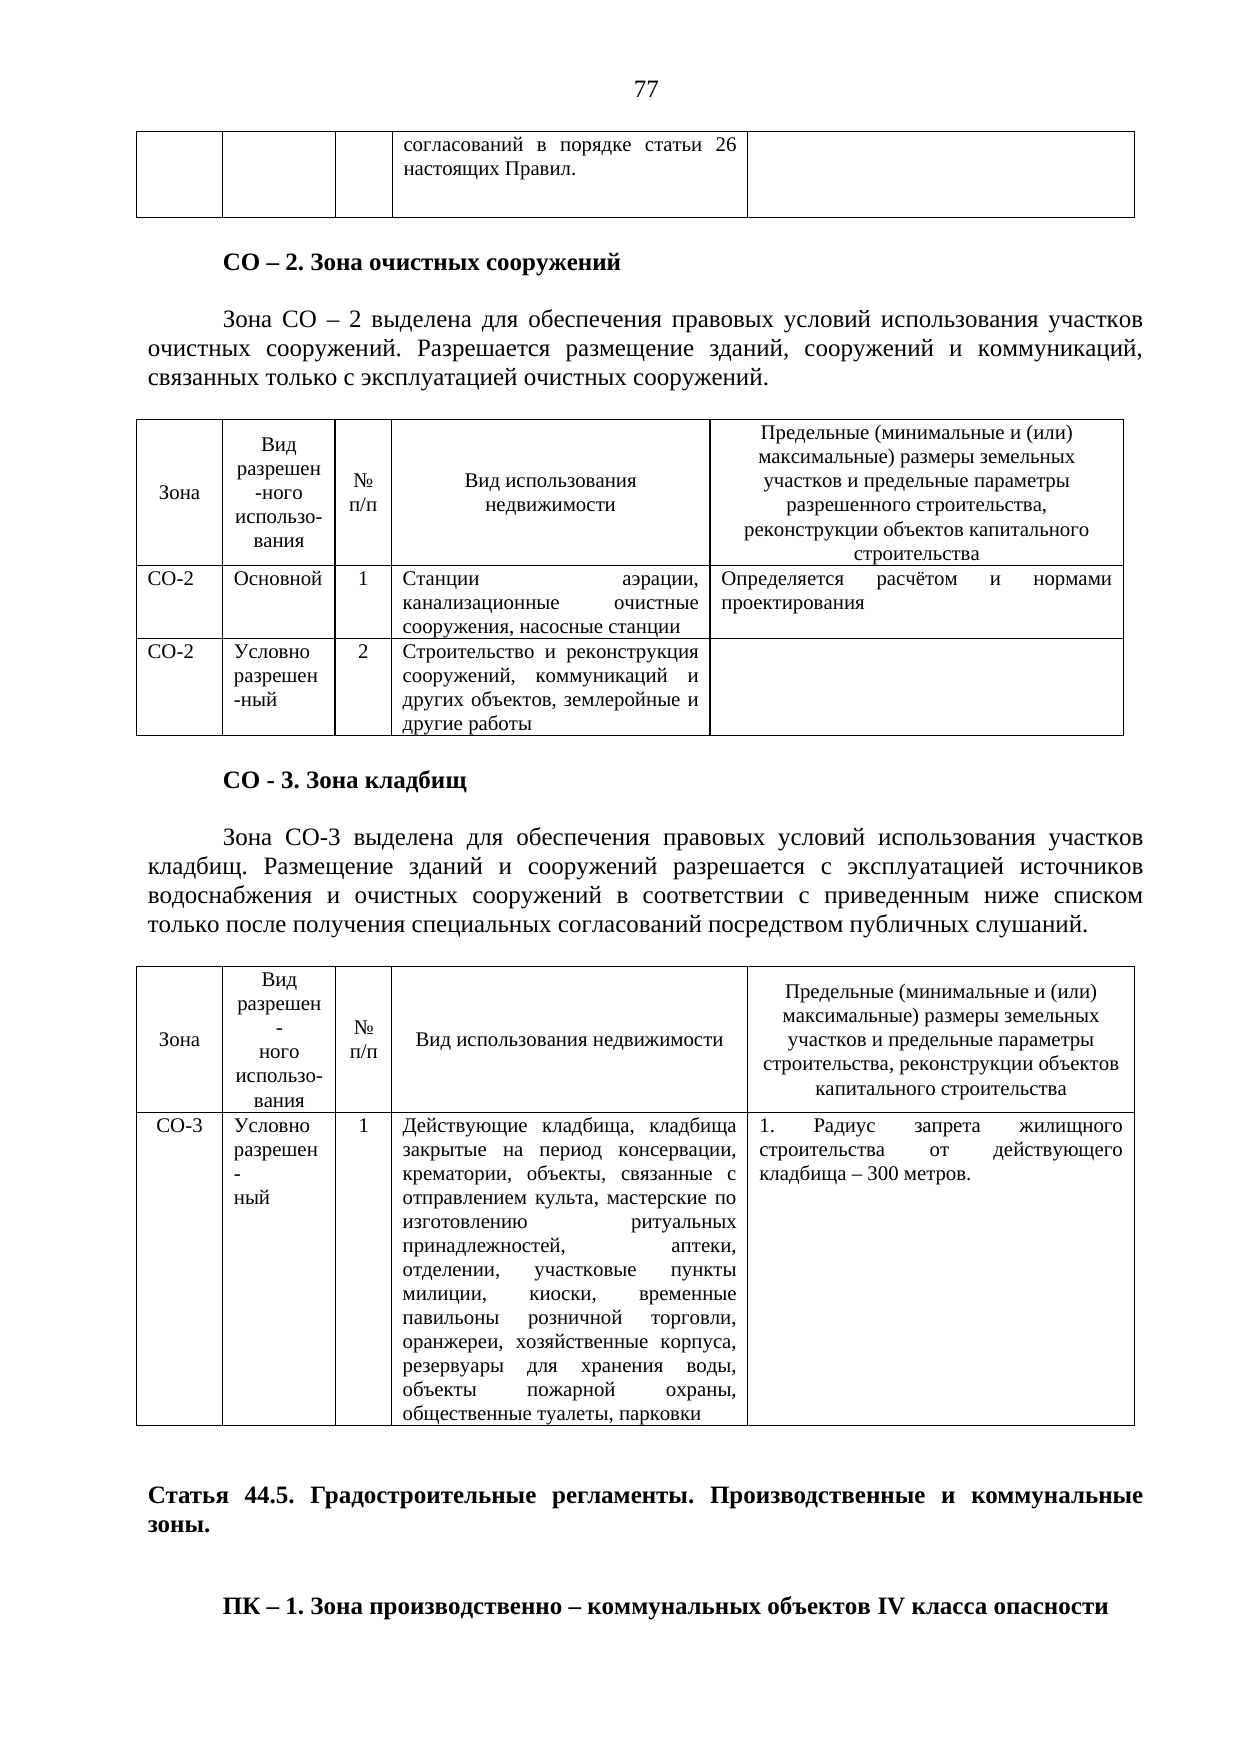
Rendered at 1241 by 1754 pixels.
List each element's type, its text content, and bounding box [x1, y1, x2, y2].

table_cell 2 [336, 639, 391, 735]
text СО - 3. Зона кладбищ [148, 765, 1144, 794]
table_header Вид использования недвижимости [392, 420, 709, 564]
text Зона СО – 2 выделена для обеспечения правовых условий использования участков очистных сооружений. Разрешается размещение зданий, сооружений и коммуникаций, связанных только с эксплуатацией очистных сооружений. [148, 304, 1144, 390]
table_cell 1 [336, 1113, 391, 1425]
table_cell 1 [336, 566, 391, 638]
subtitle Статья 44.5. Градостроительные регламенты. Производственные и коммунальные зоны. [148, 1480, 1144, 1538]
table_header Предельные (минимальные и (или) максимальные) размеры земельных участков и предельные параметры строительства, реконструкции объектов капитального строительства [748, 967, 1134, 1112]
table_cell Условно разрешен- ный [223, 1113, 335, 1425]
table_header № п/п [336, 420, 391, 564]
table_cell Станции аэрации, канализационные очистные сооружения, насосные станции [392, 566, 709, 638]
table_cell [336, 132, 392, 217]
table_cell [223, 132, 335, 217]
table_cell СО-3 [137, 1113, 222, 1425]
table_cell Определяется расчётом и нормами проектирования [711, 566, 1123, 638]
table_cell СО-2 [137, 566, 222, 638]
table_cell 1. Радиус запрета жилищного строительства от действующего кладбища – 300 метров. [748, 1113, 1134, 1425]
table_header Вид использования недвижимости [392, 967, 747, 1112]
table_header Зона [137, 420, 222, 564]
table_cell Действующие кладбища, кладбища закрытые на период консервации, крематории, объекты, связанные с отправлением культа, мастерские по изготовлению ритуальных принадлежностей, аптеки, отделении, участковые пункты милиции, киоски, временные павильоны розничной торговли, оранжереи, хозяйственные корпуса, резервуары для хранения воды, объекты пожарной охраны, общественные туалеты, парковки [392, 1113, 747, 1425]
table_header Вид разрешен- ного использо- вания [223, 967, 335, 1112]
table_cell [137, 132, 222, 217]
text Зона СО-3 выделена для обеспечения правовых условий использования участков кладбищ. Размещение зданий и сооружений разрешается с эксплуатацией источников водоснабжения и очистных сооружений в соответствии с приведенным ниже списком только после получения специальных согласований посредством публичных слушаний. [148, 822, 1144, 937]
table_cell Условно разрешен-ный [223, 639, 334, 735]
table_header № п/п [336, 967, 391, 1112]
text СО – 2. Зона очистных сооружений [148, 247, 1144, 275]
table_header Зона [137, 967, 222, 1112]
table_cell Основной [223, 566, 334, 638]
text ПК – 1. Зона производственно – коммунальных объектов IV класса опасности [148, 1591, 1144, 1620]
table_cell [748, 132, 1134, 217]
table_cell СО-2 [137, 639, 222, 735]
table_cell [711, 639, 1123, 735]
table_header Вид разрешен -ного использо-вания [223, 420, 334, 564]
table_header Предельные (минимальные и (или) максимальные) размеры земельных участков и предельные параметры разрешенного строительства, реконструкции объектов капитального строительства [711, 420, 1123, 564]
table_cell согласований в порядке статьи 26 настоящих Правил. [393, 132, 747, 217]
table_cell Строительство и реконструкция сооружений, коммуникаций и других объектов, землеройные и другие работы [392, 639, 709, 735]
